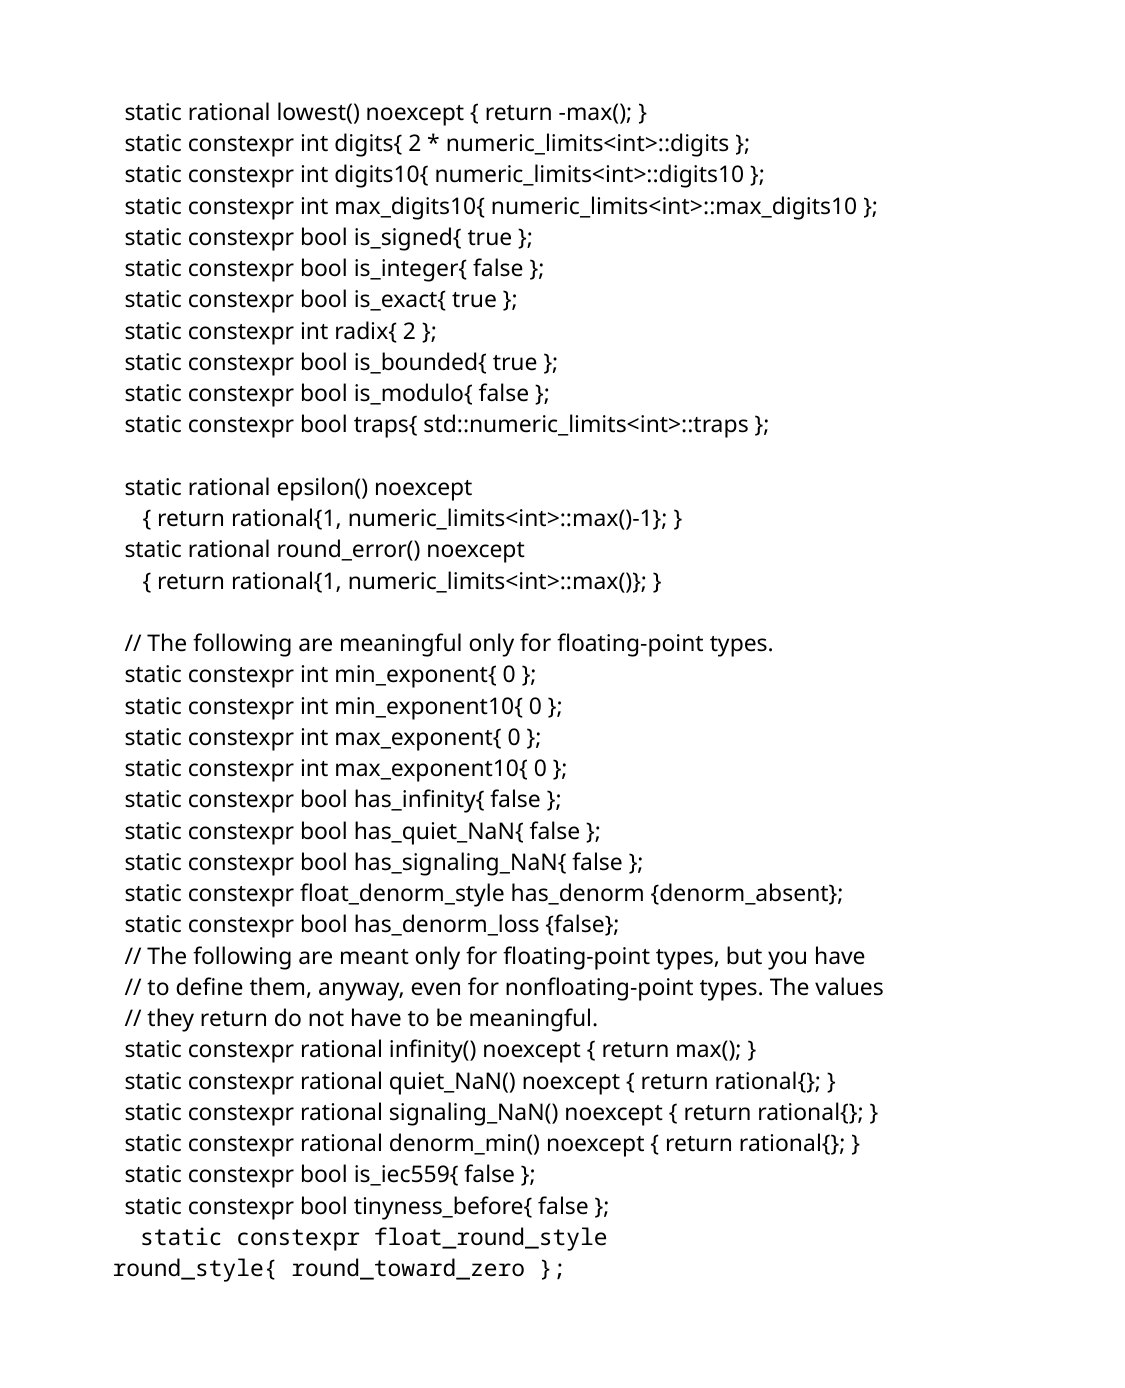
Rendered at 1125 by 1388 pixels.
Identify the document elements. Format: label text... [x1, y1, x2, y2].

text static constexpr bool is_modulo{ false }; [112, 377, 1012, 408]
text static constexpr float_denorm_style has_denorm {denorm_absent}; [112, 877, 1012, 908]
text static constexpr rational denorm_min() noexcept { return rational{}; } [112, 1127, 1012, 1158]
text static constexpr bool is_bounded{ true }; [112, 346, 1012, 377]
text static constexpr rational signaling_NaN() noexcept { return rational{}; } [112, 1096, 1012, 1127]
text static constexpr int digits{ 2 * numeric_limits<int>::digits }; [112, 127, 1012, 158]
text static constexpr int min_exponent{ 0 }; [112, 658, 1012, 690]
text static constexpr int radix{ 2 }; [112, 315, 1012, 346]
text // The following are meant only for floating-point types, but you have [112, 940, 1012, 971]
text static constexpr int max_exponent{ 0 }; [112, 721, 1012, 752]
text static constexpr bool traps{ std::numeric_limits<int>::traps }; [112, 408, 1012, 440]
text static constexpr bool is_iec559{ false }; [112, 1158, 1012, 1190]
text static constexpr float_round_style round_style{ round_toward_zero }; [112, 1221, 1012, 1283]
text static constexpr int digits10{ numeric_limits<int>::digits10 }; [112, 158, 1012, 190]
text static constexpr bool has_denorm_loss {false}; [112, 908, 1012, 940]
text static constexpr bool is_signed{ true }; [112, 221, 1012, 252]
text // The following are meaningful only for floating-point types. [112, 627, 1012, 658]
text static constexpr bool is_integer{ false }; [112, 252, 1012, 283]
text // to define them, anyway, even for nonfloating-point types. The values [112, 971, 1012, 1002]
text static constexpr rational infinity() noexcept { return max(); } [112, 1033, 1012, 1065]
text { return rational{1, numeric_limits<int>::max()-1}; } [112, 502, 1012, 533]
text static constexpr int max_digits10{ numeric_limits<int>::max_digits10 }; [112, 190, 1012, 221]
text static constexpr int min_exponent10{ 0 }; [112, 690, 1012, 721]
text static rational lowest() noexcept { return -max(); } [112, 96, 1012, 127]
text static constexpr bool has_quiet_NaN{ false }; [112, 815, 1012, 846]
text static constexpr bool has_signaling_NaN{ false }; [112, 846, 1012, 877]
text { return rational{1, numeric_limits<int>::max()}; } [112, 565, 1012, 596]
text static constexpr rational quiet_NaN() noexcept { return rational{}; } [112, 1065, 1012, 1096]
text static constexpr bool has_infinity{ false }; [112, 783, 1012, 815]
text static constexpr bool is_exact{ true }; [112, 283, 1012, 315]
text static constexpr int max_exponent10{ 0 }; [112, 752, 1012, 783]
text static constexpr bool tinyness_before{ false }; [112, 1190, 1012, 1221]
text // they return do not have to be meaningful. [112, 1002, 1012, 1033]
text static rational epsilon() noexcept [112, 471, 1012, 502]
text static rational round_error() noexcept [112, 533, 1012, 565]
